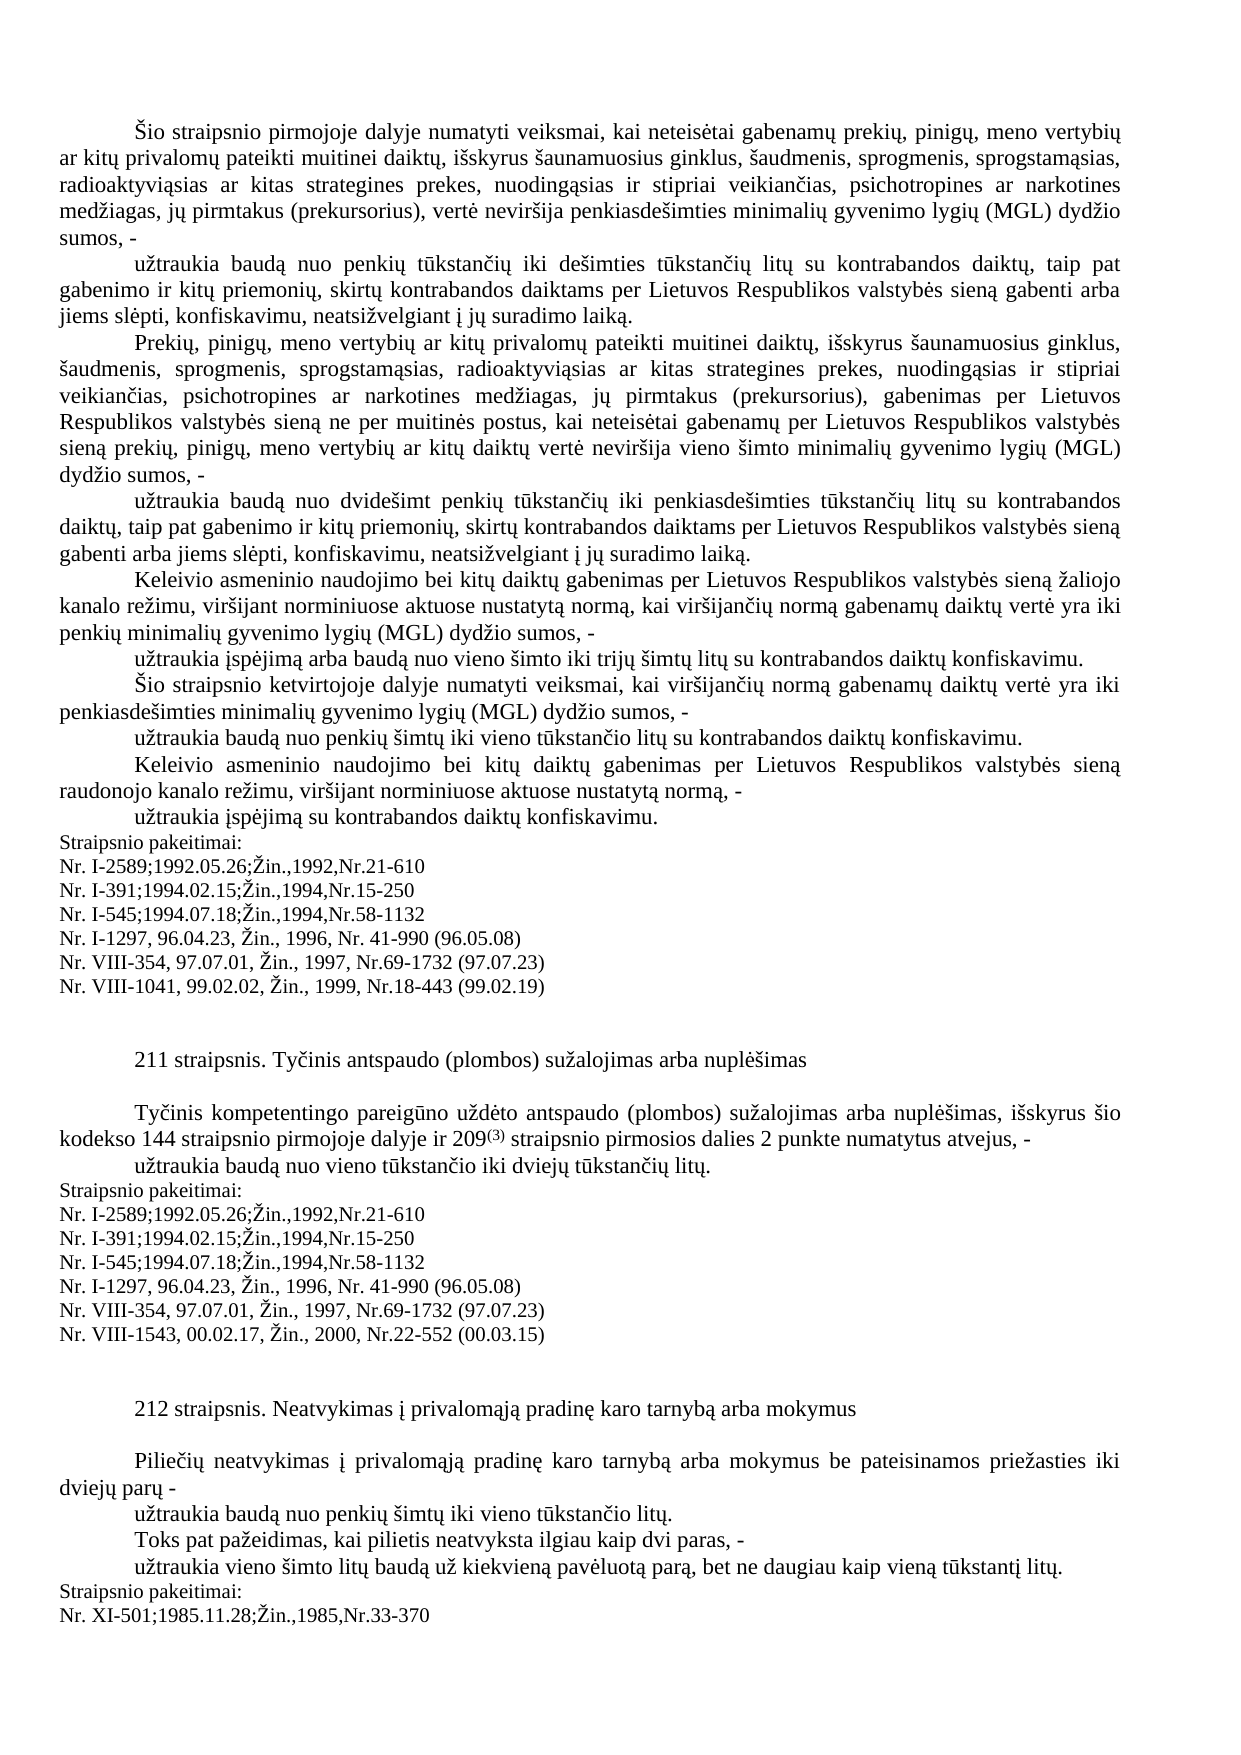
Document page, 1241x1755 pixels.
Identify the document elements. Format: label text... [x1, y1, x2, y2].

text užtraukia vieno šimto litų baudą už kiekvieną pavėluotą parą, bet ne daugiau kaip vieną tūkstantį litų. [59, 1553, 1122, 1579]
text užtraukia įspėjimą arba baudą nuo vieno šimto iki trijų šimtų litų su kontrabandos daiktų konfiskavimu. [59, 645, 1122, 672]
text Piliečių neatvykimas į privalomąją pradinę karo tarnybą arba mokymus be pateisinamos priežasties iki dviejų parų - [59, 1447, 1122, 1500]
text Šio straipsnio ketvirtojoje dalyje numatyti veiksmai, kai viršijančių normą gabenamų daiktų vertė yra iki penkiasdešimties minimalių gyvenimo lygių (MGL) dydžio sumos, - [59, 672, 1122, 724]
text užtraukia baudą nuo vieno tūkstančio iki dviejų tūkstančių litų. [59, 1152, 1122, 1178]
text Straipsnio pakeitimai: [59, 1579, 1122, 1603]
text Šio straipsnio pirmojoje dalyje numatyti veiksmai, kai neteisėtai gabenamų prekių, pinigų, meno vertybių ar kitų privalomų pateikti muitinei daiktų, išskyrus šaunamuosius ginklus, šaudmenis, sprogmenis, sprogstamąsias, radioaktyviąsias ar kitas strategines prekes, nuodingąsias ir stipriai veikiančias, psichotropines ar narkotines medžiagas, jų pirmtakus (prekursorius), vertė neviršija penkiasdešimties minimalių gyvenimo lygių (MGL) dydžio sumos, - [59, 118, 1122, 250]
text Straipsnio pakeitimai: [59, 830, 1122, 854]
text 212 straipsnis. Neatvykimas į privalomąją pradinę karo tarnybą arba mokymus [134, 1394, 1122, 1421]
text Nr. I-2589;1992.05.26;Žin.,1992,Nr.21-610 [59, 1202, 1122, 1226]
text Keleivio asmeninio naudojimo bei kitų daiktų gabenimas per Lietuvos Respublikos valstybės sieną žaliojo kanalo režimu, viršijant norminiuose aktuose nustatytą normą, kai viršijančių normą gabenamų daiktų vertė yra iki penkių minimalių gyvenimo lygių (MGL) dydžio sumos, - [59, 566, 1122, 645]
text Nr. XI-501;1985.11.28;Žin.,1985,Nr.33-370 [59, 1603, 1122, 1627]
text Nr. VIII-354, 97.07.01, Žin., 1997, Nr.69-1732 (97.07.23) [59, 1298, 1122, 1322]
text Nr. I-1297, 96.04.23, Žin., 1996, Nr. 41-990 (96.05.08) [59, 1274, 1122, 1298]
text užtraukia įspėjimą su kontrabandos daiktų konfiskavimu. [59, 803, 1122, 830]
text Nr. I-2589;1992.05.26;Žin.,1992,Nr.21-610 [59, 854, 1122, 878]
text užtraukia baudą nuo penkių tūkstančių iki dešimties tūkstančių litų su kontrabandos daiktų, taip pat gabenimo ir kitų priemonių, skirtų kontrabandos daiktams per Lietuvos Respublikos valstybės sieną gabenti arba jiems slėpti, konfiskavimu, neatsižvelgiant į jų suradimo laiką. [59, 250, 1122, 329]
text Nr. I-391;1994.02.15;Žin.,1994,Nr.15-250 [59, 878, 1122, 902]
text Nr. I-1297, 96.04.23, Žin., 1996, Nr. 41-990 (96.05.08) [59, 926, 1122, 950]
text Nr. I-545;1994.07.18;Žin.,1994,Nr.58-1132 [59, 1250, 1122, 1274]
text Nr. VIII-354, 97.07.01, Žin., 1997, Nr.69-1732 (97.07.23) [59, 950, 1122, 974]
text užtraukia baudą nuo penkių šimtų iki vieno tūkstančio litų. [59, 1500, 1122, 1526]
text Nr. I-545;1994.07.18;Žin.,1994,Nr.58-1132 [59, 902, 1122, 926]
text Tyčinis kompetentingo pareigūno uždėto antspaudo (plombos) sužalojimas arba nuplėšimas, išskyrus šio kodekso 144 straipsnio pirmojoje dalyje ir 209(3) straipsnio pirmosios dalies 2 punkte numatytus atvejus, - [59, 1099, 1122, 1152]
text Nr. VIII-1543, 00.02.17, Žin., 2000, Nr.22-552 (00.03.15) [59, 1322, 1122, 1346]
text Toks pat pažeidimas, kai pilietis neatvyksta ilgiau kaip dvi paras, - [59, 1526, 1122, 1553]
text Keleivio asmeninio naudojimo bei kitų daiktų gabenimas per Lietuvos Respublikos valstybės sieną raudonojo kanalo režimu, viršijant norminiuose aktuose nustatytą normą, - [59, 751, 1122, 803]
text Nr. I-391;1994.02.15;Žin.,1994,Nr.15-250 [59, 1226, 1122, 1250]
text Straipsnio pakeitimai: [59, 1178, 1122, 1202]
text užtraukia baudą nuo dvidešimt penkių tūkstančių iki penkiasdešimties tūkstančių litų su kontrabandos daiktų, taip pat gabenimo ir kitų priemonių, skirtų kontrabandos daiktams per Lietuvos Respublikos valstybės sieną gabenti arba jiems slėpti, konfiskavimu, neatsižvelgiant į jų suradimo laiką. [59, 487, 1122, 566]
text Nr. VIII-1041, 99.02.02, Žin., 1999, Nr.18-443 (99.02.19) [59, 974, 1122, 998]
text užtraukia baudą nuo penkių šimtų iki vieno tūkstančio litų su kontrabandos daiktų konfiskavimu. [59, 724, 1122, 751]
text 211 straipsnis. Tyčinis antspaudo (plombos) sužalojimas arba nuplėšimas [59, 1046, 1122, 1073]
text Prekių, pinigų, meno vertybių ar kitų privalomų pateikti muitinei daiktų, išskyrus šaunamuosius ginklus, šaudmenis, sprogmenis, sprogstamąsias, radioaktyviąsias ar kitas strategines prekes, nuodingąsias ir stipriai veikiančias, psichotropines ar narkotines medžiagas, jų pirmtakus (prekursorius), gabenimas per Lietuvos Respublikos valstybės sieną ne per muitinės postus, kai neteisėtai gabenamų per Lietuvos Respublikos valstybės sieną prekių, pinigų, meno vertybių ar kitų daiktų vertė neviršija vieno šimto minimalių gyvenimo lygių (MGL) dydžio sumos, - [59, 329, 1122, 487]
